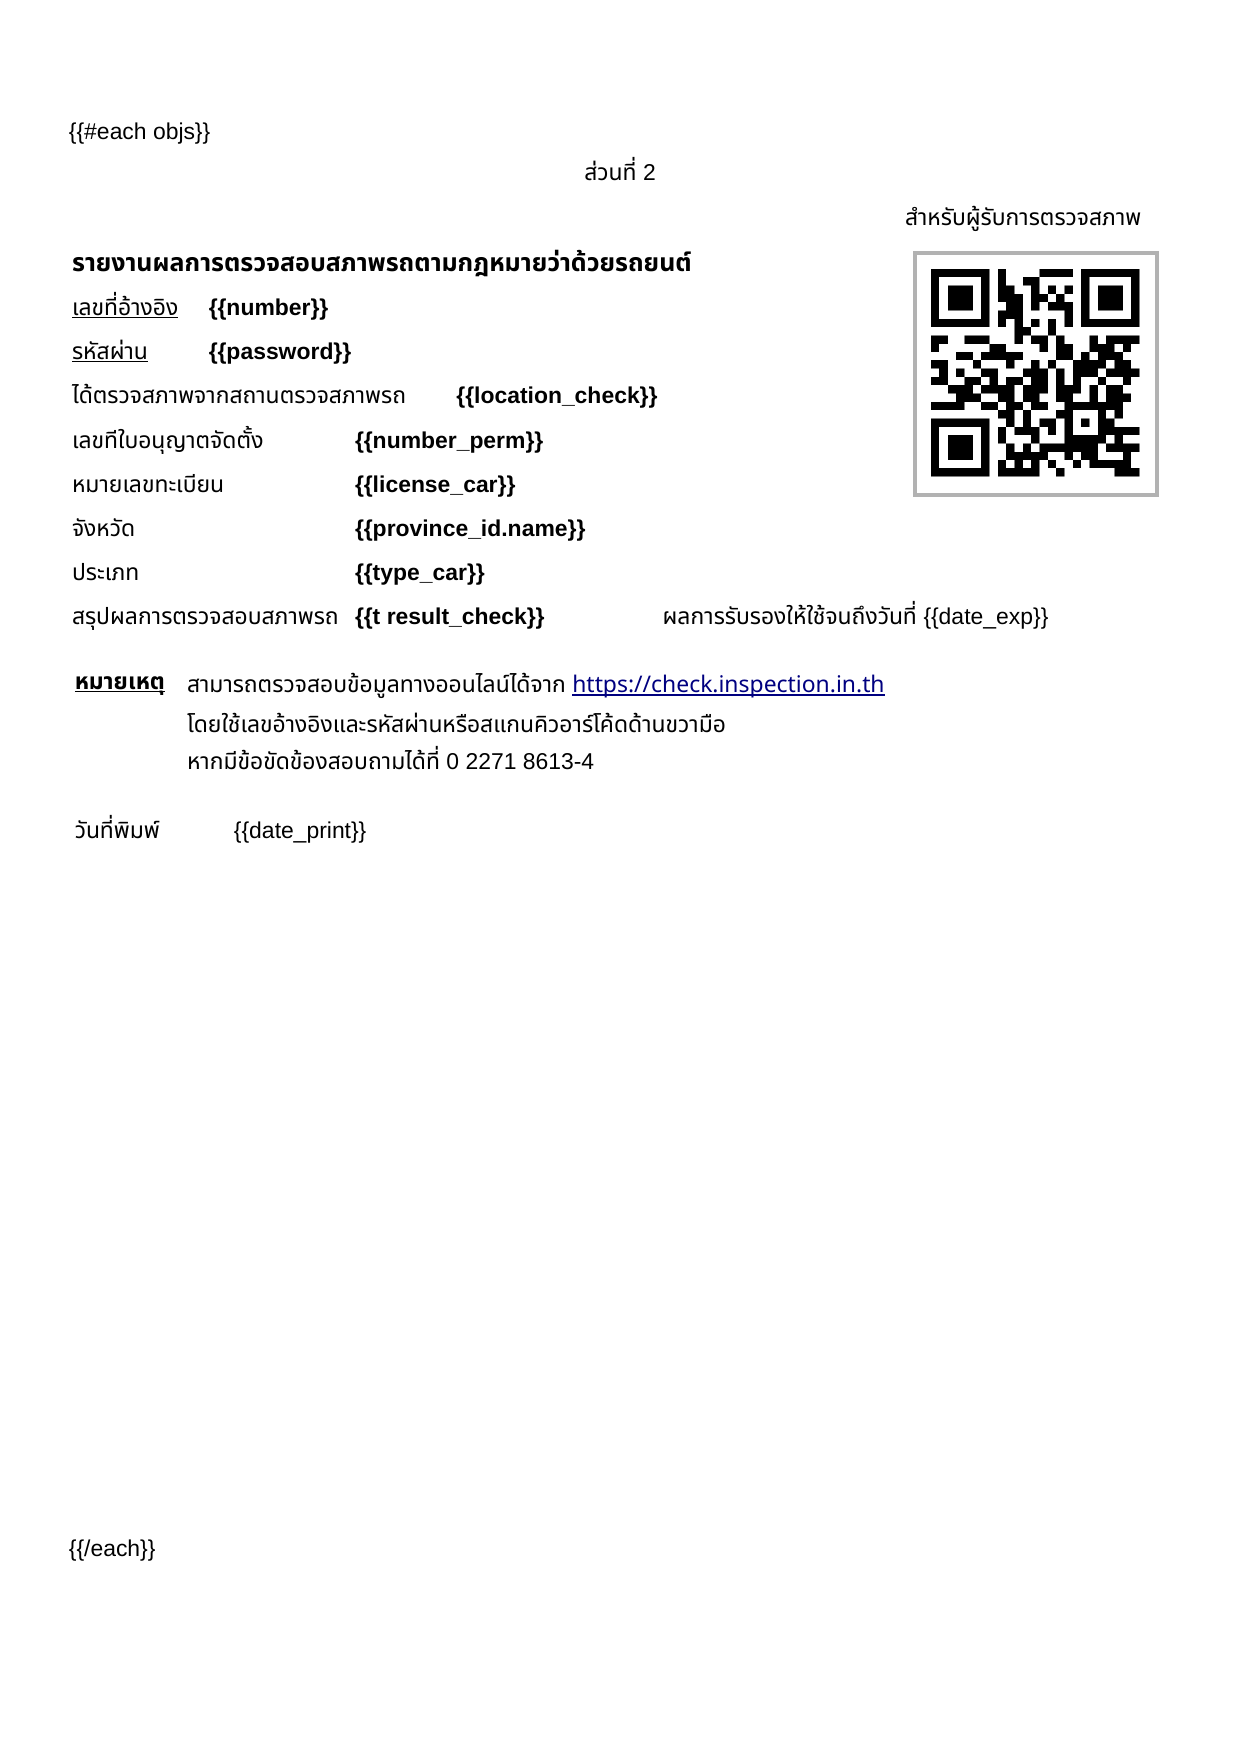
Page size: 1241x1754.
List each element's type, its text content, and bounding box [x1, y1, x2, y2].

text {{/each}} [69, 1535, 1175, 1561]
table_cell [663, 415, 844, 459]
table_cell [72, 192, 355, 236]
table_header สามารถตรวจสอบข้อมูลทางออนไลน์ได้จาก https://check.inspection.in.th [181, 662, 1175, 705]
table_cell {{t result_check}} [355, 591, 662, 636]
table_cell {{location_check}} [456, 371, 905, 415]
table_cell {{province_id.name}} [355, 503, 662, 547]
table_header ส่วนที่ 2 [355, 148, 662, 192]
table_cell [905, 236, 1170, 591]
table_cell [663, 326, 844, 371]
table_cell หมายเลขทะเบียน [72, 459, 355, 503]
picture [923, 261, 1149, 486]
table_cell [844, 192, 905, 236]
table_cell จังหวัด [72, 503, 355, 547]
table_header [905, 148, 1170, 192]
table_cell [663, 459, 844, 503]
table_header test [72, 148, 355, 192]
table_cell [844, 326, 905, 371]
table_cell {{password}} [209, 326, 662, 371]
table_cell [355, 192, 662, 236]
table_header [844, 148, 905, 192]
table_cell สำหรับผู้รับการตรวจสภาพ [905, 192, 1170, 236]
table_header หมายเหตุ [69, 662, 181, 705]
table_cell รายงานผลการตรวจสอบสภาพรถตามกฎหมายว่าด้วยรถยนต์ [72, 236, 905, 282]
table_header วันที่พิมพ์ [69, 812, 228, 849]
table_cell [663, 547, 844, 591]
table_cell ผลการรับรองให้ใช้จนถึงวันที่ {{date_exp}} [663, 591, 1170, 636]
table_cell {{number}} [209, 282, 662, 326]
text {{#each objs}} [69, 118, 1169, 144]
table_cell [663, 503, 844, 547]
table_cell [69, 705, 181, 743]
table_cell {{number_perm}} [355, 415, 662, 459]
table_cell [844, 503, 905, 547]
table_header {{date_print}} [228, 812, 1175, 849]
table_cell สรุปผลการตรวจสอบสภาพรถ [72, 591, 355, 636]
table_cell เลขที่อ้างอิง [72, 282, 208, 326]
table_cell [663, 282, 844, 326]
table_cell [844, 459, 905, 503]
table_cell รหัสผ่าน [72, 326, 208, 371]
table_cell เลขทีใบอนุญาตจัดตั้ง [72, 415, 355, 459]
table_cell [844, 415, 905, 459]
table_cell [844, 547, 905, 591]
table_cell [844, 282, 905, 326]
table_cell [663, 192, 844, 236]
table_cell ได้ตรวจสภาพจากสถานตรวจสภาพรถ [72, 371, 456, 415]
table_cell โดยใช้เลขอ้างอิงและรหัสผ่านหรือสแกนคิวอาร์โค้ดด้านขวามือ [181, 705, 1175, 743]
table_cell {{type_car}} [355, 547, 662, 591]
table_cell [69, 743, 181, 780]
table_cell หากมีข้อขัดข้องสอบถามได้ที่ 0 2271 8613-4 [181, 743, 1175, 780]
table_header [663, 148, 844, 192]
table_cell {{license_car}} [355, 459, 662, 503]
table_cell ประเภท [72, 547, 355, 591]
